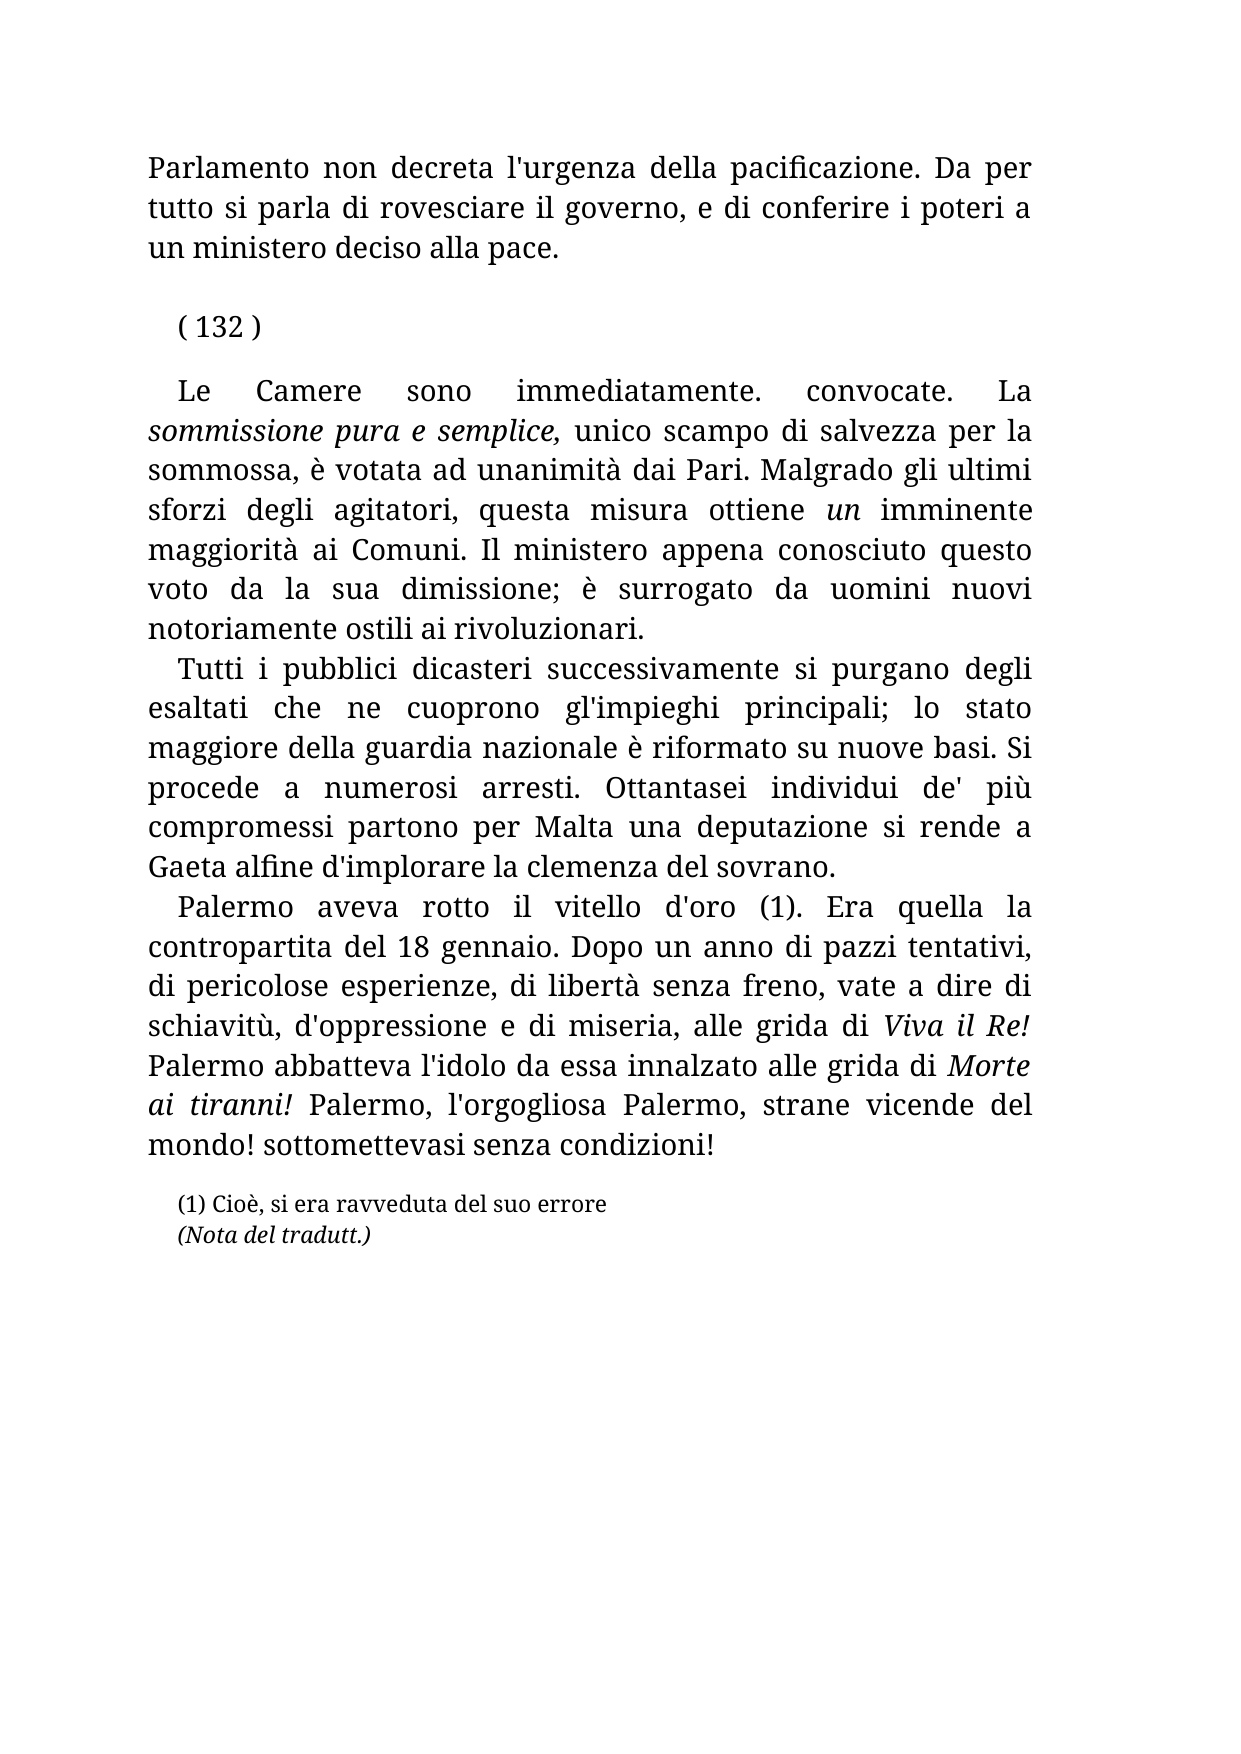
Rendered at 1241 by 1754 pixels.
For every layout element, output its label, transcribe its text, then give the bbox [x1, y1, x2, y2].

text Le Camere sono immediatamente. convocate. La sommissione pura e semplice, unico scampo di salvezza per la sommossa, è votata ad unanimità dai Pari. Malgrado gli ultimi sforzi degli agitatori, questa misura ottiene un imminente maggiorità ai Comuni. Il ministero appena conosciuto questo voto da la sua dimissione; è surrogato da uomini nuovi notoriamente ostili ai rivoluzionari. [148, 370, 1033, 648]
text Tutti i pubblici dicasteri successivamente si purgano degli esaltati che ne cuoprono gl'impieghi principali; lo stato maggiore della guardia nazionale è riformato su nuove basi. Si procede a numerosi arresti. Ottantasei individui de' più compromessi partono per Malta una deputazione si rende a Gaeta alfine d'implorare la clemenza del sovrano. [148, 648, 1033, 886]
text (1) Cioè, si era ravveduta del suo errore [148, 1188, 1033, 1219]
text Parlamento non decreta l'urgenza della pacificazione. Da per tutto si parla di rovesciare il governo, e di conferire i poteri a un ministero deciso alla pace. [148, 148, 1033, 267]
text ( 132 ) [148, 306, 1033, 346]
text (Nota del tradutt.) [148, 1219, 1033, 1251]
text Palermo aveva rotto il vitello d'oro (1). Era quella la contropartita del 18 gennaio. Dopo un anno di pazzi tentativi, di pericolose esperienze, di libertà senza freno, vate a dire di schiavitù, d'oppressione e di miseria, alle grida di Viva il Re! Palermo abbatteva l'idolo da essa innalzato alle grida di Morte ai tiranni! Palermo, l'orgogliosa Palermo, strane vicende del mondo! sottomettevasi senza condizioni! [148, 886, 1033, 1164]
